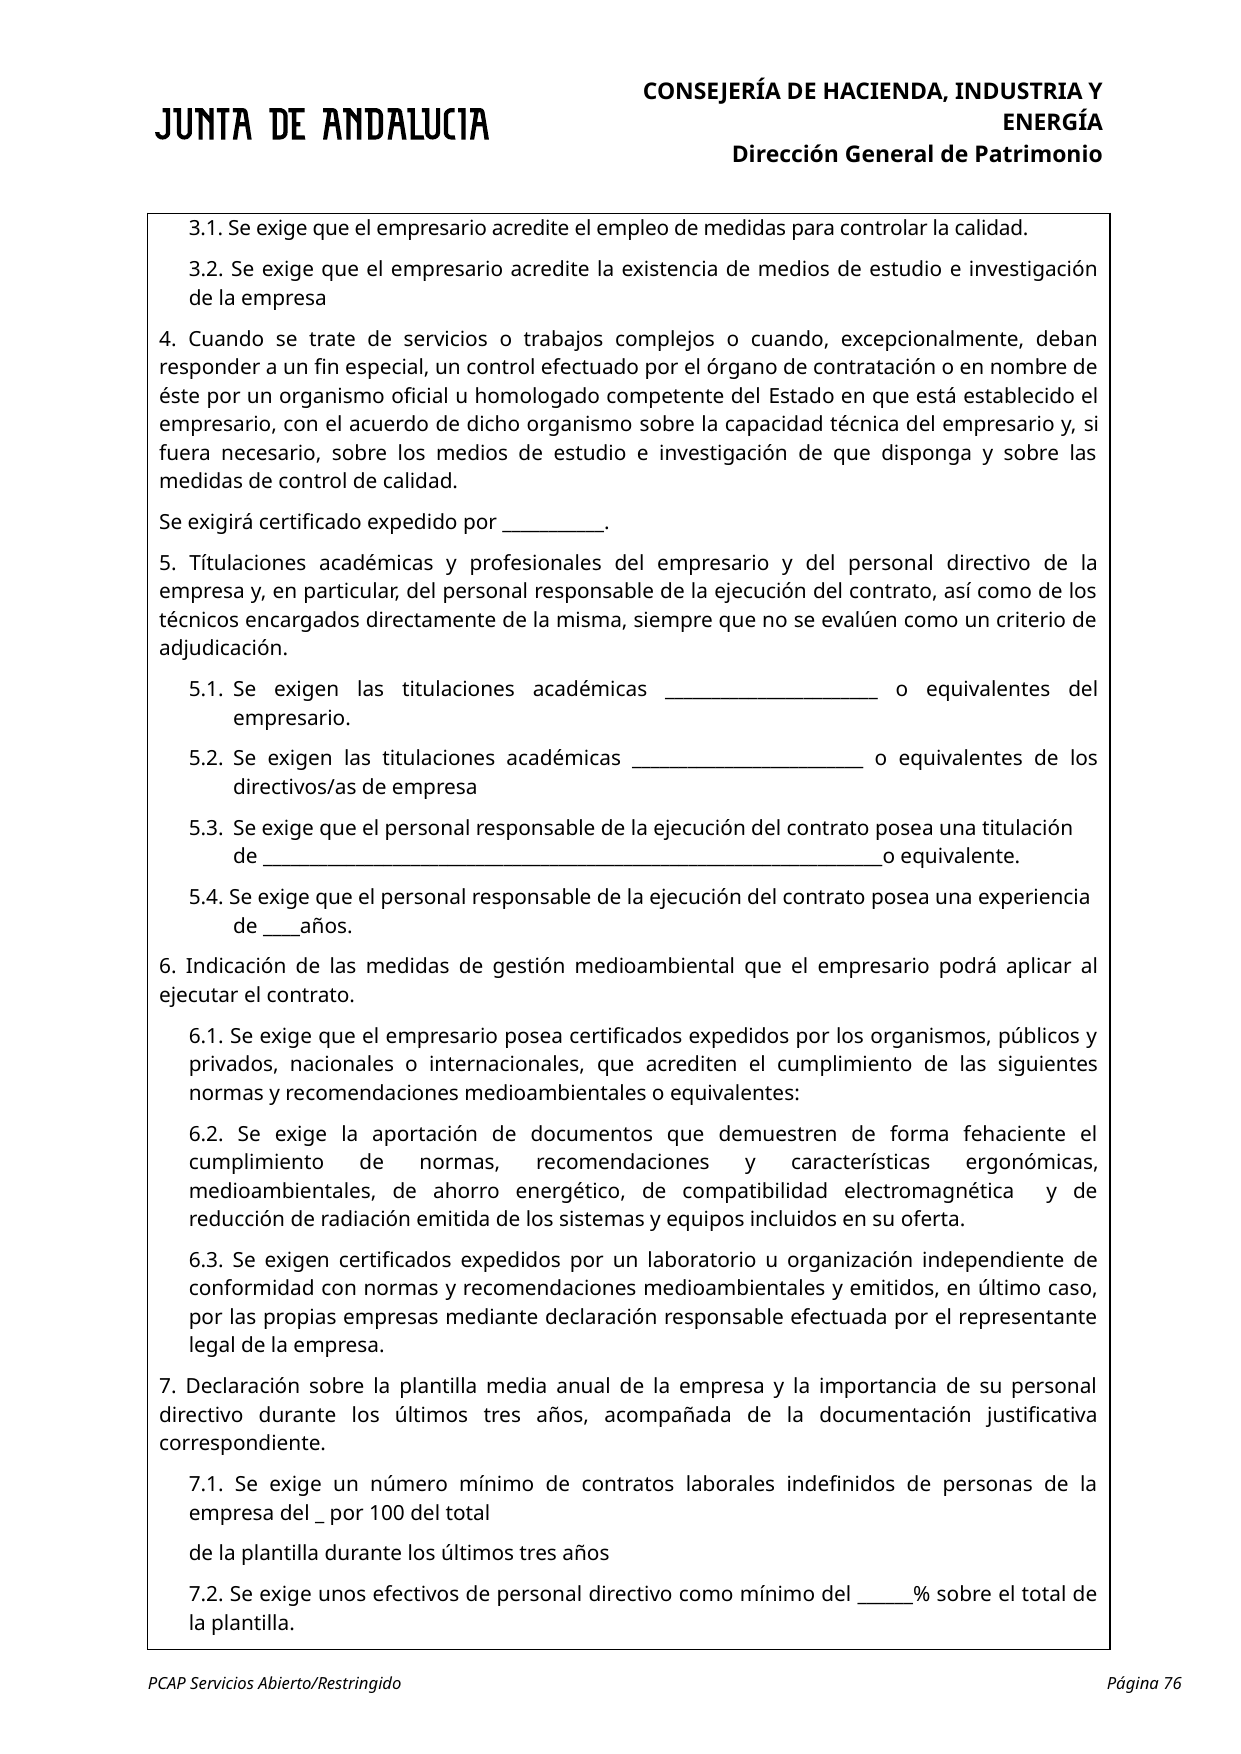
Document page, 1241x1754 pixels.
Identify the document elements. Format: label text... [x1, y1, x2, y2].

table_cell 3.1. Se exige que el empresario acredite el empleo de medidas para controlar la calidad. 3.2. Se exige que el empresario acredite la existencia de medios de estudio e investigación de la empresa 4. Cuando se trate de servicios o trabajos complejos o cuando, excepcionalmente, deban responder a un fin especial, un control efectuado por el órgano de contratación o en nombre de éste por un organismo oficial u homologado competente del Estado en que está establecido el empresario, con el acuerdo de dicho organismo sobre la capacidad técnica del empresario y, si fuera necesario, sobre los medios de estudio e investigación de que disponga y sobre las medidas de control de calidad. Se exigirá certificado expedido por ___________. 5. Títulaciones académicas y profesionales del empresario y del personal directivo de la empresa y, en particular, del personal responsable de la ejecución del contrato, así como de los técnicos encargados directamente de la misma, siempre que no se evalúen como un criterio de adjudicación. 5.1. Se exigen las titulaciones académicas _______________________ o equivalentes del empresario. 5.2. Se exigen las titulaciones académicas _________________________ o equivalentes de los directivos/as de empresa 5.3. Se exige que el personal responsable de la ejecución del contrato posea una titulación de ___________________________________________________________________o equivalente. 5.4. Se exige que el personal responsable de la ejecución del contrato posea una experiencia de ____años. 6. Indicación de las medidas de gestión medioambiental que el empresario podrá aplicar al ejecutar el contrato. 6.1. Se exige que el empresario posea certificados expedidos por los organismos, públicos y privados, nacionales o internacionales, que acrediten el cumplimiento de las siguientes normas y recomendaciones medioambientales o equivalentes: 6.2. Se exige la aportación de documentos que demuestren de forma fehaciente el cumplimiento de normas, recomendaciones y características ergonómicas, medioambientales, de ahorro energético, de compatibilidad electromagnética y de reducción de radiación emitida de los sistemas y equipos incluidos en su oferta. 6.3. Se exigen certificados expedidos por un laboratorio u organización independiente de conformidad con normas y recomendaciones medioambientales y emitidos, en último caso, por las propias empresas mediante declaración responsable efectuada por el representante legal de la empresa. 7. Declaración sobre la plantilla media anual de la empresa y la importancia de su personal directivo durante los últimos tres años, acompañada de la documentación justificativa correspondiente. 7.1. Se exige un número mínimo de contratos laborales indefinidos de personas de la empresa del _ por 100 del total de la plantilla durante los últimos tres años 7.2. Se exige unos efectivos de personal directivo como mínimo del ______% sobre el total de la plantilla. [148, 214, 1109, 1649]
